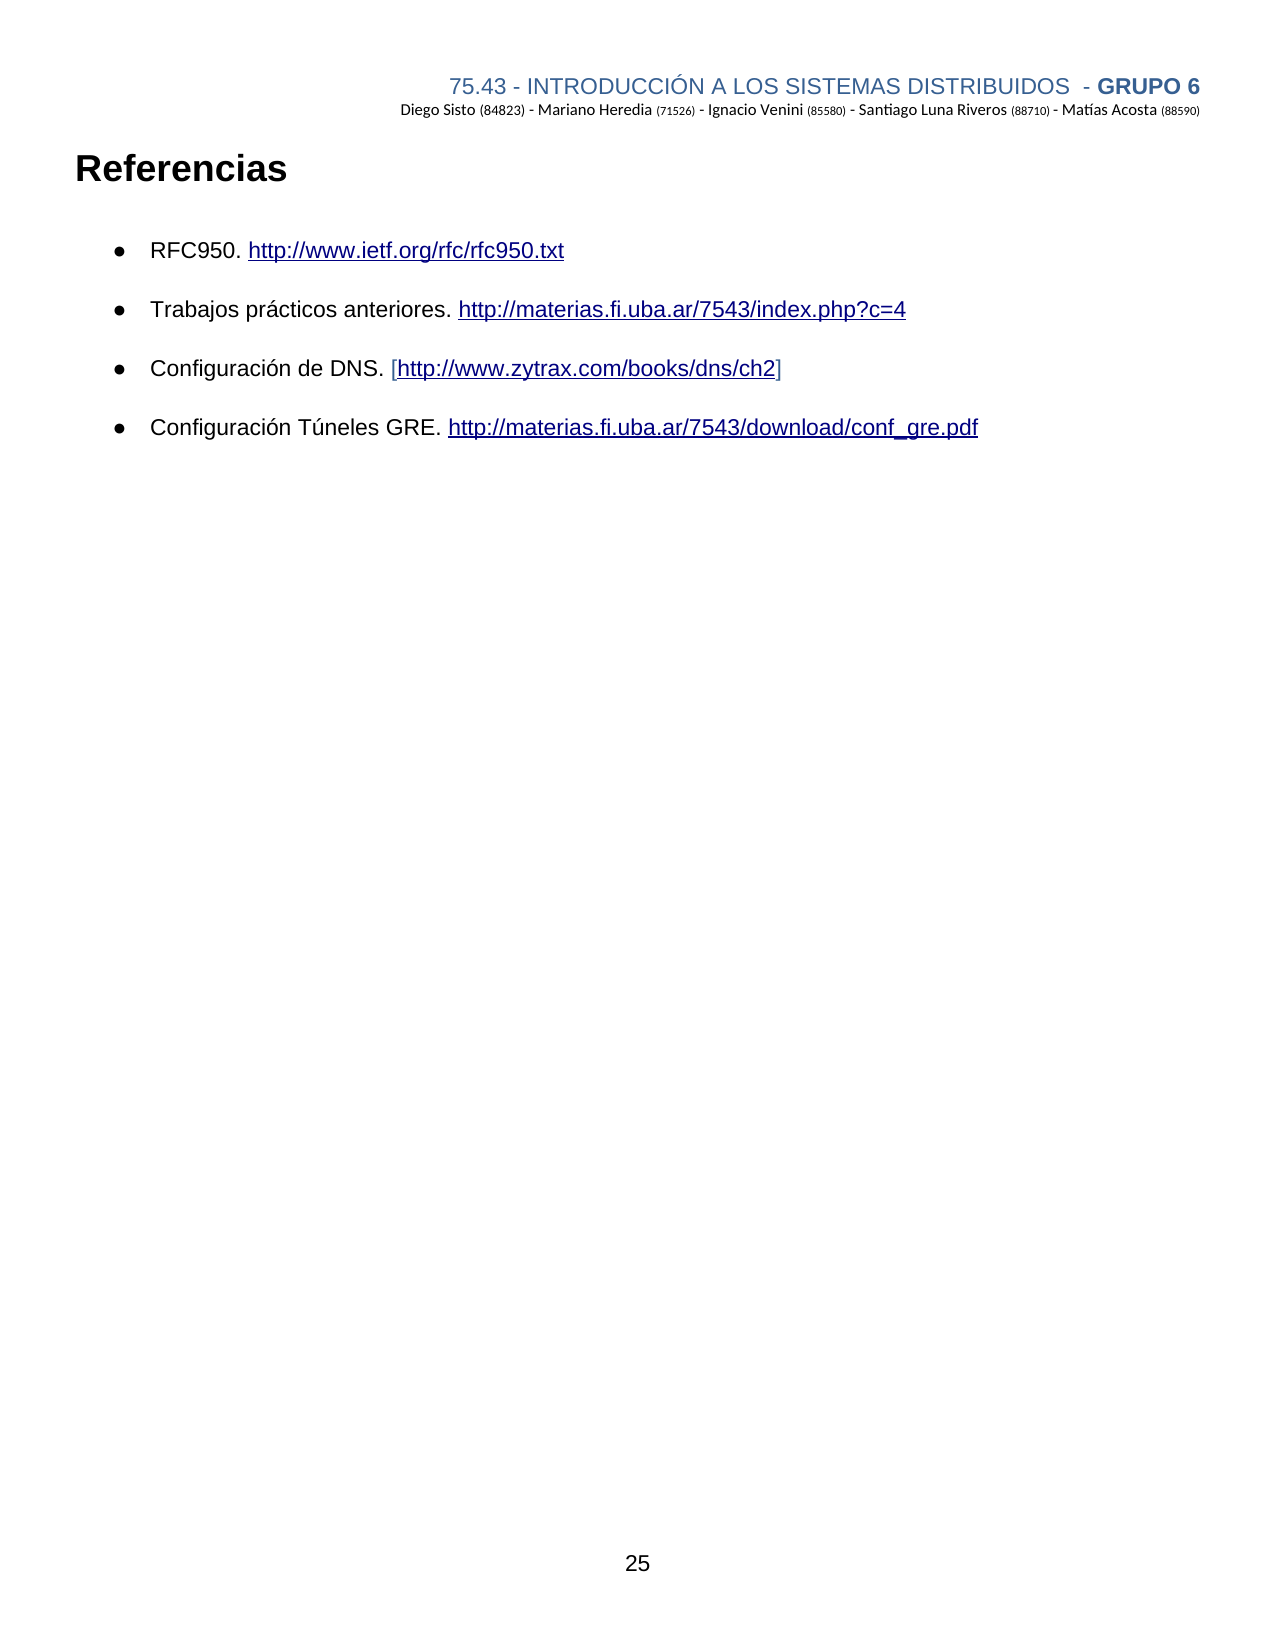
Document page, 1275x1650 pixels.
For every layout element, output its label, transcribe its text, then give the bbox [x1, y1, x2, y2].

list Configuración Túneles GRE. http://materias.fi.uba.ar/7543/download/conf_gre.pdf [112, 414, 1200, 440]
list RFC950. http://www.ietf.org/rfc/rfc950.txt [112, 238, 1200, 263]
list Configuración de DNS. [http://www.zytrax.com/books/dns/ch2] [112, 355, 1200, 381]
subtitle Referencias [75, 148, 1200, 190]
list Trabajos prácticos anteriores. http://materias.fi.uba.ar/7543/index.php?c=4 [112, 297, 1200, 322]
